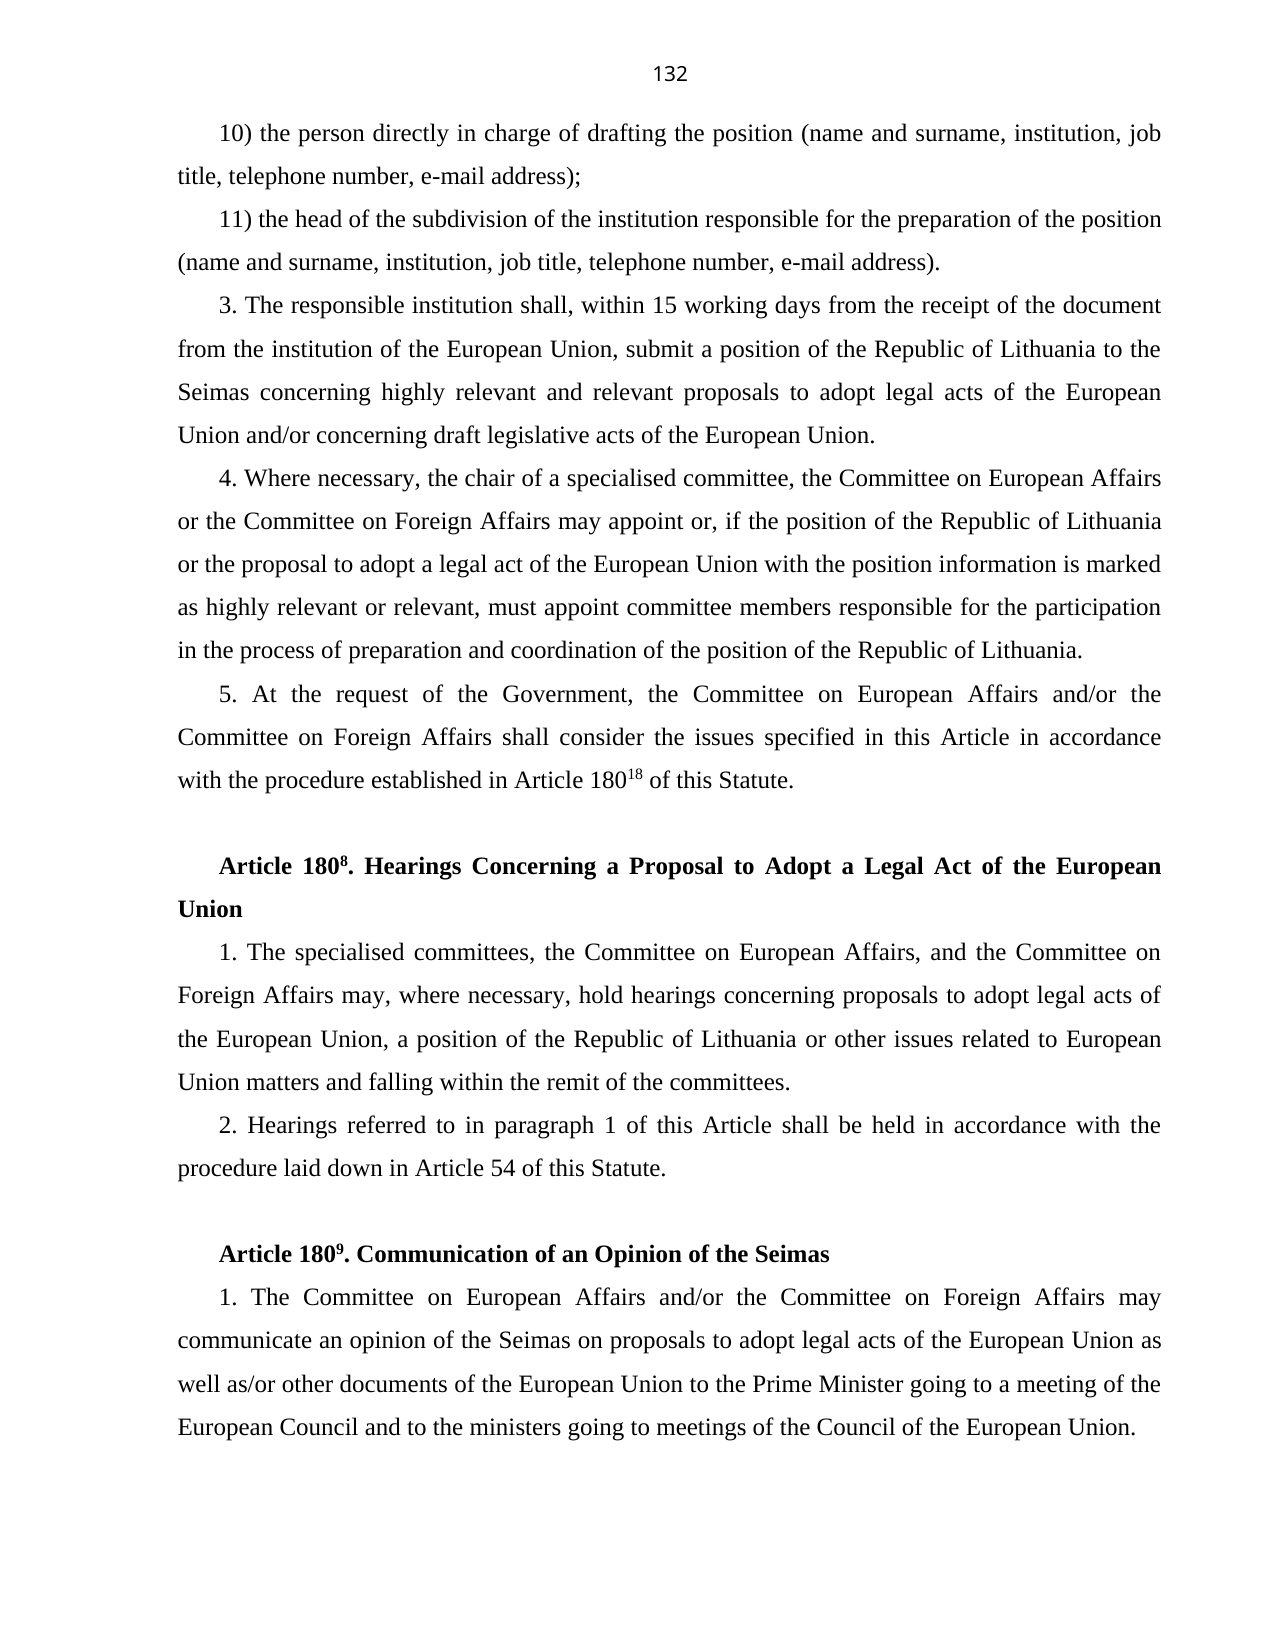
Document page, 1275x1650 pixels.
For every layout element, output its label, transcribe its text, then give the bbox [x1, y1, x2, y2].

text 11) the head of the subdivision of the institution responsible for the preparation of the position (name and surname, institution, job title, telephone number, e-mail address). [177, 204, 1163, 276]
text 1. The specialised committees, the Committee on European Affairs, and the Committee on Foreign Affairs may, where necessary, hold hearings concerning proposals to adopt legal acts of the European Union, a position of the Republic of Lithuania or other issues related to European Union matters and falling within the remit of the committees. [177, 937, 1163, 1096]
text 10) the person directly in charge of drafting the position (name and surname, institution, job title, telephone number, e-mail address); [177, 118, 1163, 190]
text 4. Where necessary, the chair of a specialised committee, the Committee on European Affairs or the Committee on Foreign Affairs may appoint or, if the position of the Republic of Lithuania or the proposal to adopt a legal act of the European Union with the position information is marked as highly relevant or relevant, must appoint committee members responsible for the participation in the process of preparation and coordination of the position of the Republic of Lithuania. [177, 463, 1163, 664]
text 3. The responsible institution shall, within 15 working days from the receipt of the document from the institution of the European Union, submit a position of the Republic of Lithuania to the Seimas concerning highly relevant and relevant proposals to adopt legal acts of the European Union and/or concerning draft legislative acts of the European Union. [177, 291, 1163, 449]
text 5. At the request of the Government, the Committee on European Affairs and/or the Committee on Foreign Affairs shall consider the issues specified in this Article in accordance with the procedure established in Article 18018 of this Statute. [177, 679, 1163, 794]
text Article 1808. Hearings Concerning a Proposal to Adopt a Legal Act of the European Union [177, 851, 1163, 923]
text 1. The Committee on European Affairs and/or the Committee on Foreign Affairs may communicate an opinion of the Seimas on proposals to adopt legal acts of the European Union as well as/or other documents of the European Union to the Prime Minister going to a meeting of the European Council and to the ministers going to meetings of the Council of the European Union. [177, 1282, 1163, 1441]
text Article 1809. Communication of an Opinion of the Seimas [177, 1239, 1163, 1268]
text 2. Hearings referred to in paragraph 1 of this Article shall be held in accordance with the procedure laid down in Article 54 of this Statute. [177, 1110, 1163, 1182]
